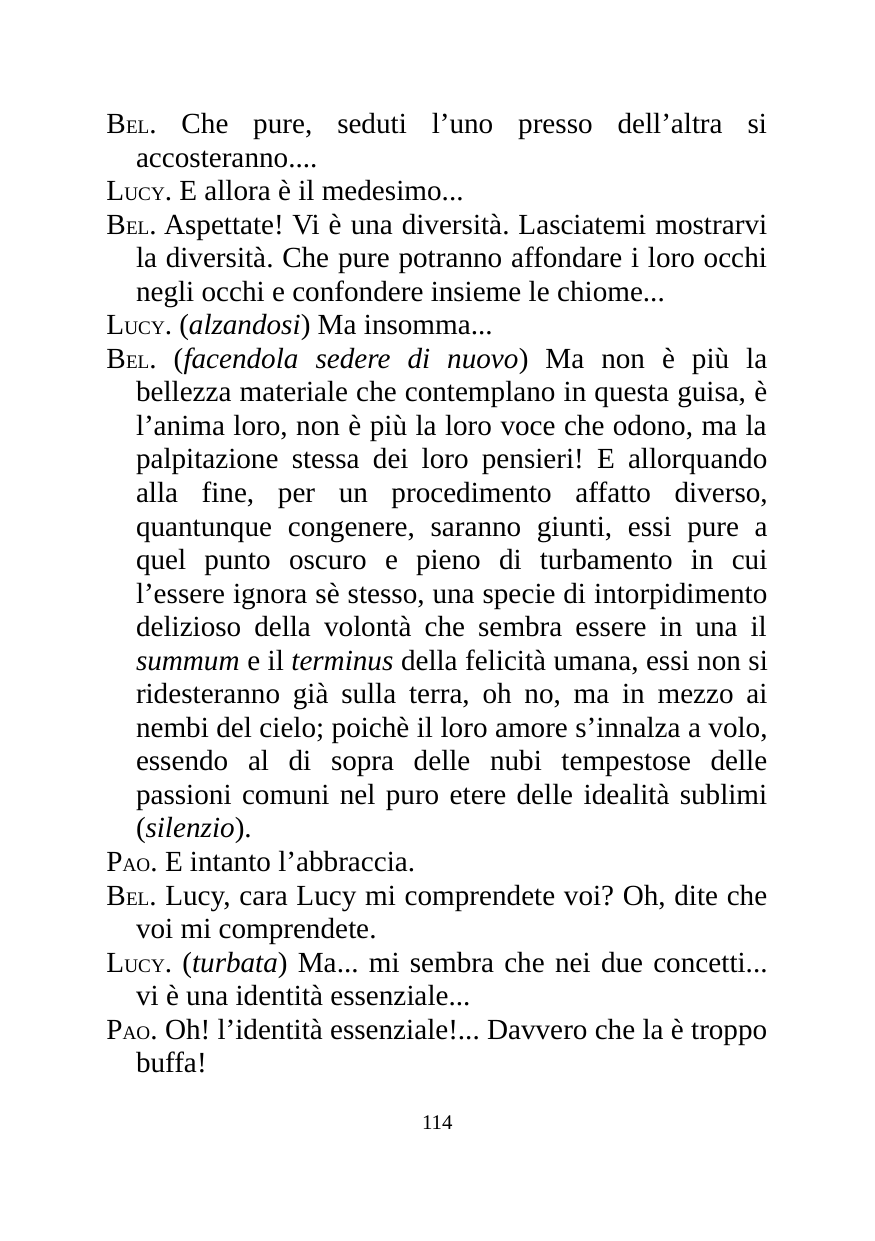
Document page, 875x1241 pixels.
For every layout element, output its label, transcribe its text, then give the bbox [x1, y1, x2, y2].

text Bel. Che pure, seduti l’uno presso dell’altra si accosteranno.... [106, 106, 768, 173]
text Bel. Lucy, cara Lucy mi comprendete voi? Oh, dite che voi mi comprendete. [106, 878, 768, 945]
text Pao. Oh! l’identità essenziale!... Davvero che la è troppo buffa! [106, 1012, 768, 1079]
text Bel. (facendola sedere di nuovo) Ma non è più la bellezza materiale che contemplano in questa guisa, è l’anima loro, non è più la loro voce che odono, ma la palpitazione stessa dei loro pensieri! E allorquando alla fine, per un procedimento affatto diverso, quantunque congenere, saranno giunti, essi pure a quel punto oscuro e pieno di turbamento in cui l’essere ignora sè stesso, una specie di intorpidimento delizioso della volontà che sembra essere in una il summum e il terminus della felicità umana, essi non si ridesteranno già sulla terra, oh no, ma in mezzo ai nembi del cielo; poichè il loro amore s’innalza a volo, essendo al di sopra delle nubi tempestose delle passioni comuni nel puro etere delle idealità sublimi (silenzio). [106, 341, 768, 844]
text Lucy. (turbata) Ma... mi sembra che nei due concetti... vi è una identità essenziale... [106, 945, 768, 1012]
text Lucy. E allora è il medesimo... [106, 173, 768, 207]
text Pao. E intanto l’abbraccia. [106, 844, 768, 878]
text Lucy. (alzandosi) Ma insomma... [106, 307, 768, 341]
text Bel. Aspettate! Vi è una diversità. Lasciatemi mostrarvi la diversità. Che pure potranno affondare i loro occhi negli occhi e confondere insieme le chiome... [106, 207, 768, 307]
